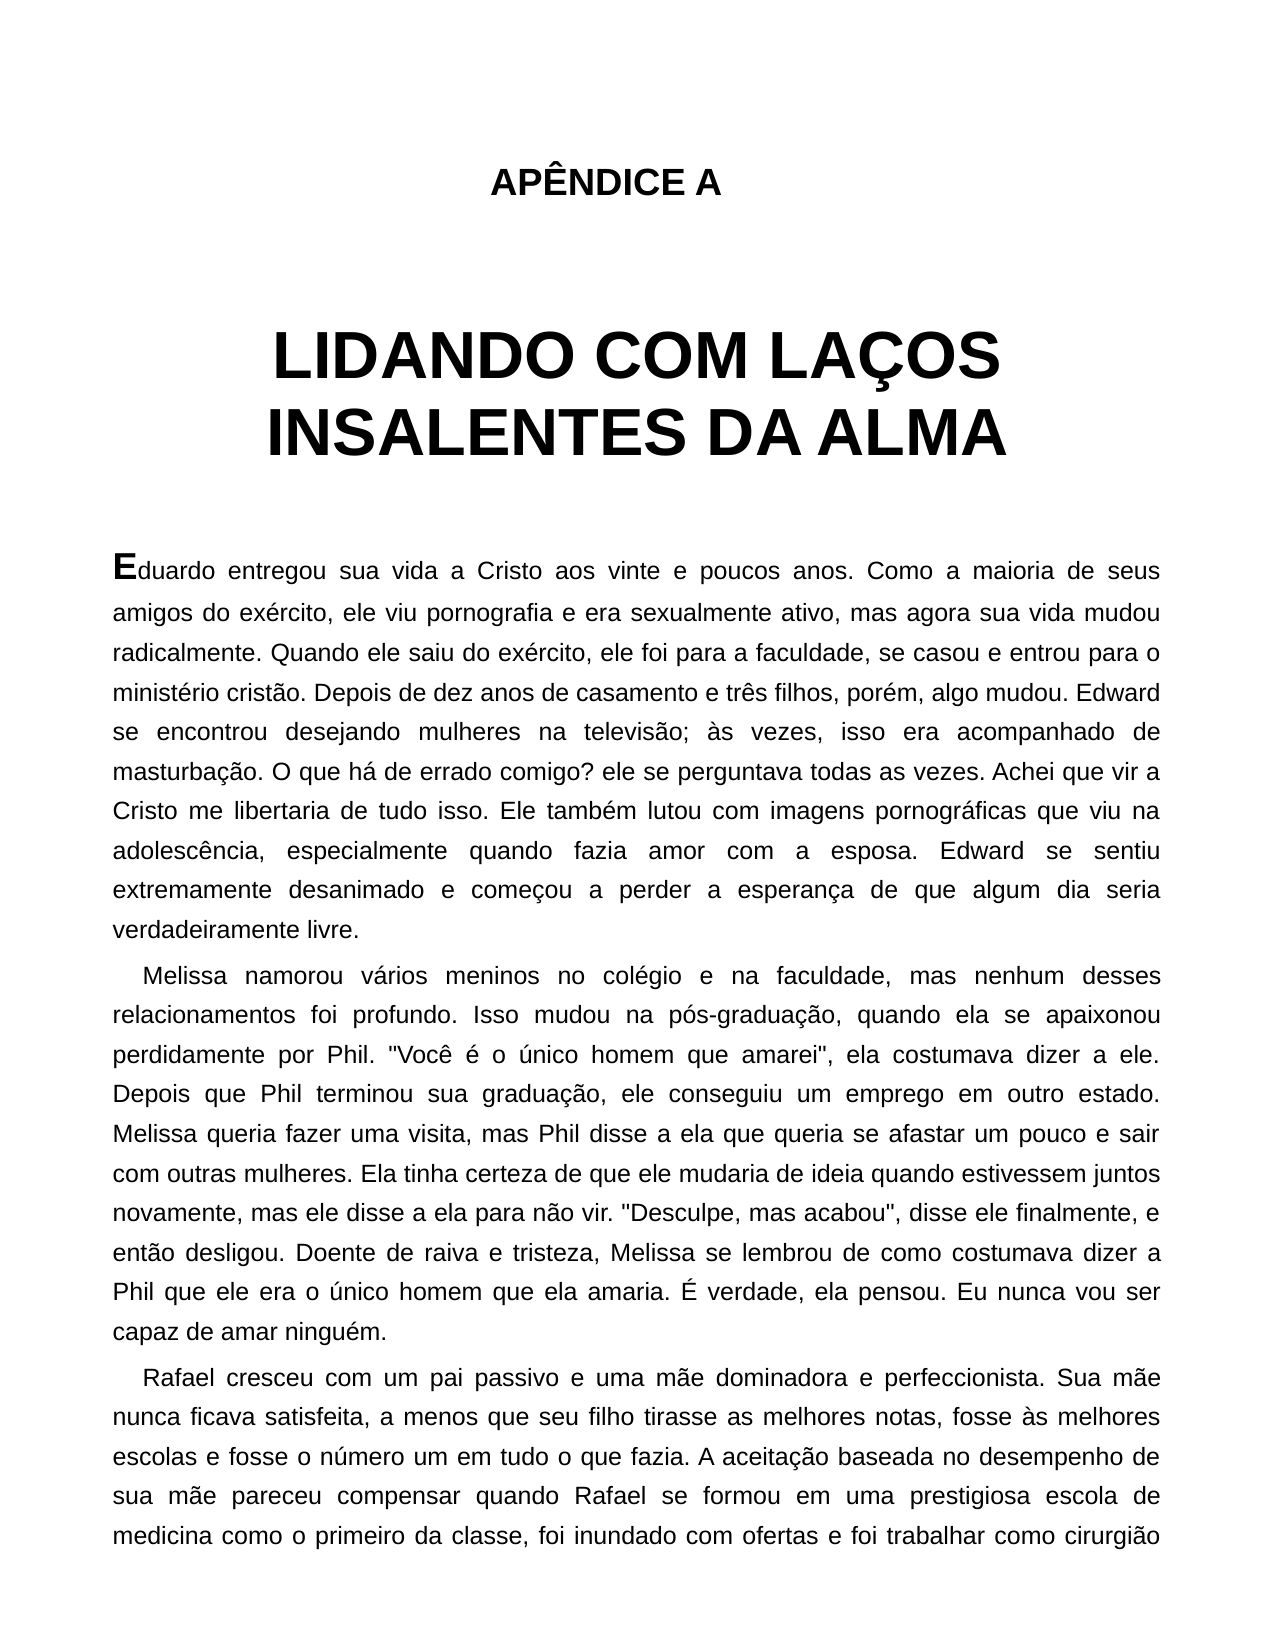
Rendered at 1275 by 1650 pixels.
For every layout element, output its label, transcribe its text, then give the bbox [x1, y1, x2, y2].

text Melissa namorou vários meninos no colégio e na faculdade, mas nenhum desses relacionamentos foi profundo. Isso mudou na pós-graduação, quando ela se apaixonou perdidamente por Phil. "Você é o único homem que amarei", ela costumava dizer a ele. Depois que Phil terminou sua graduação, ele conseguiu um emprego em outro estado. Melissa queria fazer uma visita, mas Phil disse a ela que queria se afastar um pouco e sair com outras mulheres. Ela tinha certeza de que ele mudaria de ideia quando estivessem juntos novamente, mas ele disse a ela para não vir. "Desculpe, mas acabou", disse ele finalmente, e então desligou. Doente de raiva e tristeza, Melissa se lembrou de como costumava dizer a Phil que ele era o único homem que ela amaria. É verdade, ela pensou. Eu nunca vou ser capaz de amar ninguém. [112, 961, 1162, 1346]
text Rafael cresceu com um pai passivo e uma mãe dominadora e perfeccionista. Sua mãe nunca ficava satisfeita, a menos que seu filho tirasse as melhores notas, fosse às melhores escolas e fosse o número um em tudo o que fazia. A aceitação baseada no desempenho de sua mãe pareceu compensar quando Rafael se formou em uma prestigiosa escola de medicina como o primeiro da classe, foi inundado com ofertas e foi trabalhar como cirurgião [112, 1363, 1162, 1550]
text Eduardo entregou sua vida a Cristo aos vinte e poucos anos. Como a maioria de seus amigos do exército, ele viu pornografia e era sexualmente ativo, mas agora sua vida mudou radicalmente. Quando ele saiu do exército, ele foi para a faculdade, se casou e entrou para o ministério cristão. Depois de dez anos de casamento e três filhos, porém, algo mudou. Edward se encontrou desejando mulheres na televisão; às vezes, isso era acompanhado de masturbação. O que há de errado comigo? ele se perguntava todas as vezes. Achei que vir a Cristo me libertaria de tudo isso. Ele também lutou com imagens pornográficas que viu na adolescência, especialmente quando fazia amor com a esposa. Edward se sentiu extremamente desanimado e começou a perder a esperança de que algum dia seria verdadeiramente livre. [112, 544, 1162, 944]
subtitle LIDANDO COM LAÇOS INSALENTES DA ALMA [112, 316, 1162, 469]
